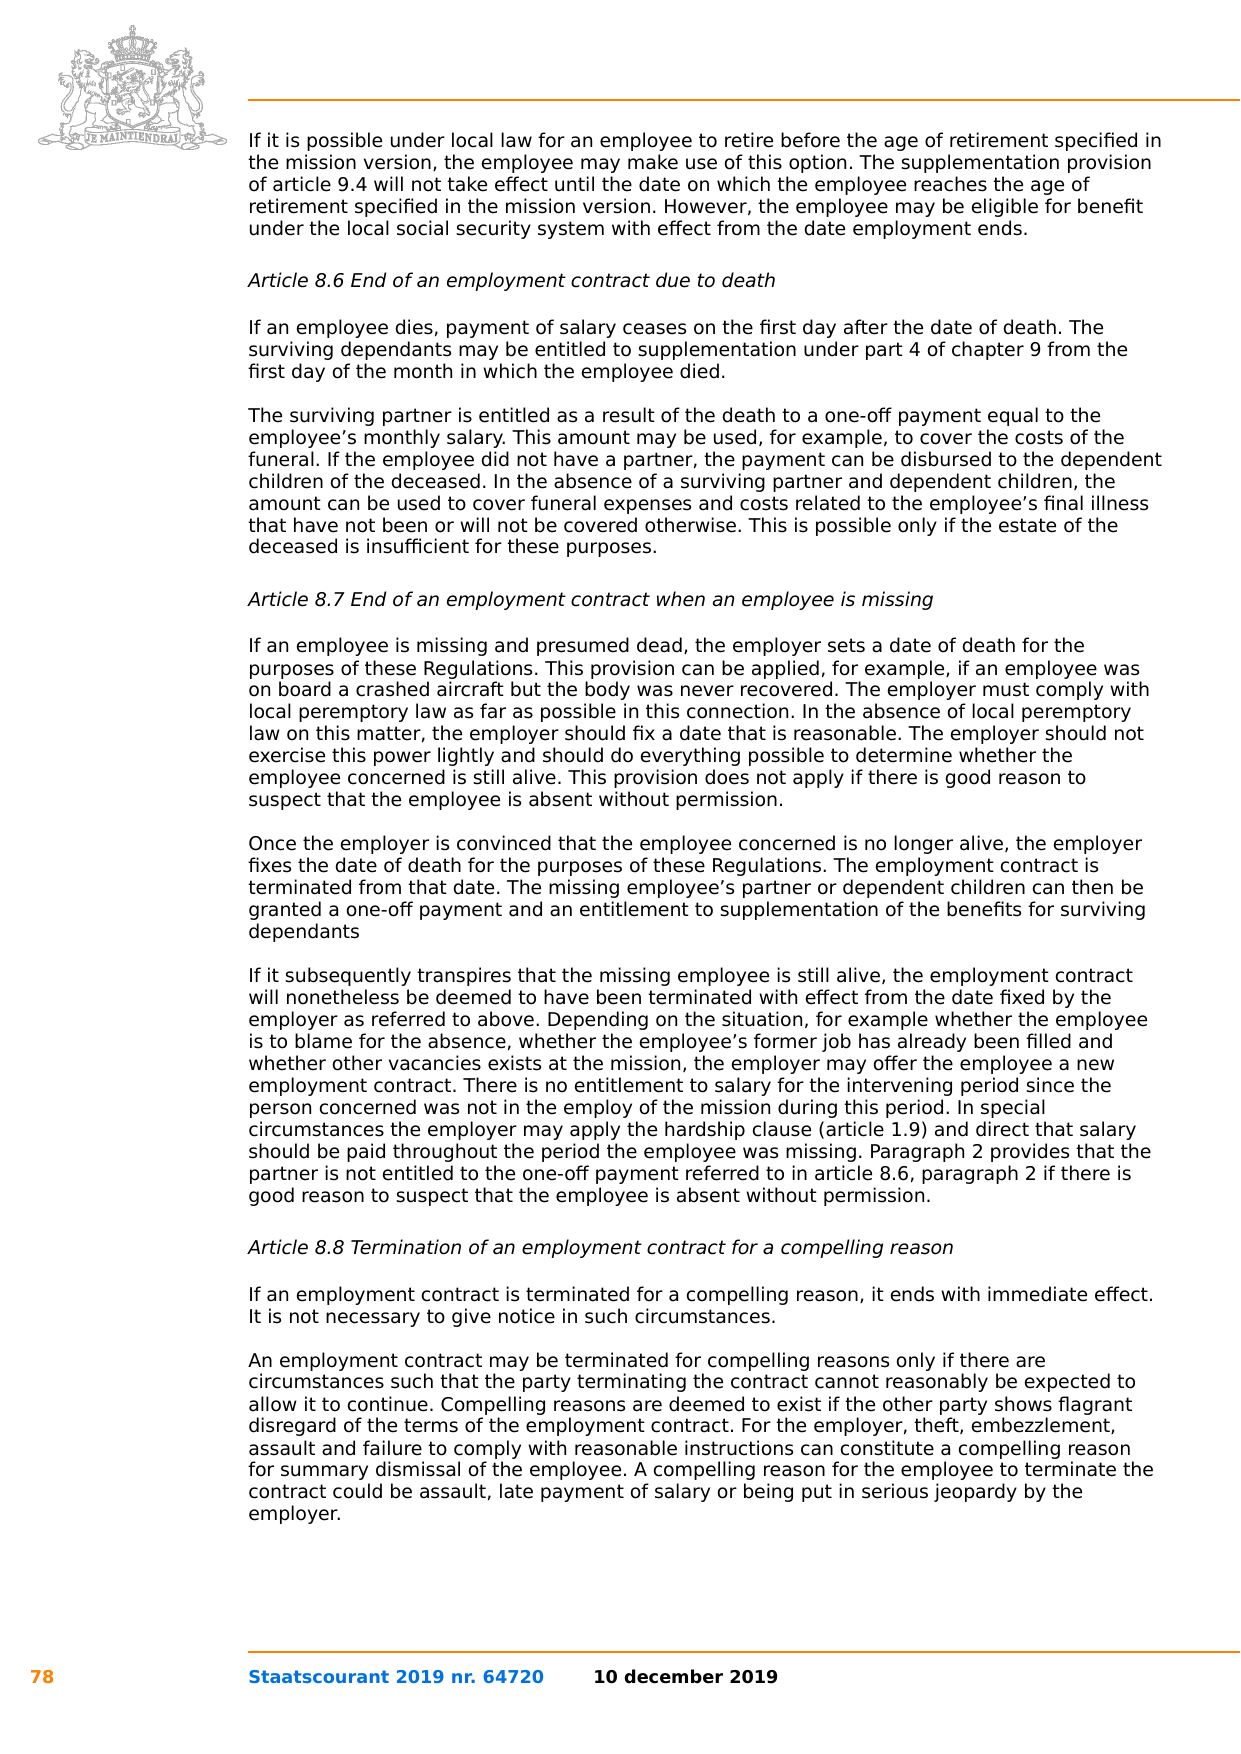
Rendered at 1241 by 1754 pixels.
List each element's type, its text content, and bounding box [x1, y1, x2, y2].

text If an employee dies, payment of salary ceases on the first day after the date of death. The surviving dependants may be entitled to supplementation under part 4 of chapter 9 from the first day of the month in which the employee died. [248, 317, 1163, 383]
text If an employment contract is terminated for a compelling reason, it ends with immediate effect. It is not necessary to give notice in such circumstances. [248, 1284, 1163, 1328]
text Once the employer is convinced that the employee concerned is no longer alive, the employer fixes the date of death for the purposes of these Regulations. The employment contract is terminated from that date. The missing employee’s partner or dependent children can then be granted a one-off payment and an entitlement to supplementation of the benefits for surviving dependants [248, 833, 1163, 943]
subtitle Article 8.6 End of an employment contract due to death [248, 270, 1163, 292]
text If it is possible under local law for an employee to retire before the age of retirement specified in the mission version, the employee may make use of this option. The supplementation provision of article 9.4 will not take effect until the date on which the employee reaches the age of retirement specified in the mission version. However, the employee may be eligible for benefit under the local social security system with effect from the date employment ends. [248, 130, 1163, 240]
text If an employee is missing and presumed dead, the employer sets a date of death for the purposes of these Regulations. This provision can be applied, for example, if an employee was on board a crashed aircraft but the body was never recovered. The employer must comply with local peremptory law as far as possible in this connection. In the absence of local peremptory law on this matter, the employer should fix a date that is reasonable. The employer should not exercise this power lightly and should do everything possible to determine whether the employee concerned is still alive. This provision does not apply if there is good reason to suspect that the employee is absent without permission. [248, 635, 1163, 811]
picture [38, 25, 227, 150]
text If it subsequently transpires that the missing employee is still alive, the employment contract will nonetheless be deemed to have been terminated with effect from the date fixed by the employer as referred to above. Depending on the situation, for example whether the employee is to blame for the absence, whether the employee’s former job has already been filled and whether other vacancies exists at the mission, the employer may offer the employee a new employment contract. There is no entitlement to salary for the intervening period since the person concerned was not in the employ of the mission during this period. In special circumstances the employer may apply the hardship clause (article 1.9) and direct that salary should be paid throughout the period the employee was missing. Paragraph 2 provides that the partner is not entitled to the one-off payment referred to in article 8.6, paragraph 2 if there is good reason to suspect that the employee is absent without permission. [248, 965, 1163, 1207]
text An employment contract may be terminated for compelling reasons only if there are circumstances such that the party terminating the contract cannot reasonably be expected to allow it to continue. Compelling reasons are deemed to exist if the other party shows flagrant disregard of the terms of the employment contract. For the employer, theft, embezzlement, assault and failure to comply with reasonable instructions can constitute a compelling reason for summary dismissal of the employee. A compelling reason for the employee to terminate the contract could be assault, late payment of salary or being put in serious jeopardy by the employer. [248, 1349, 1163, 1525]
text The surviving partner is entitled as a result of the death to a one-off payment equal to the employee’s monthly salary. This amount may be used, for example, to cover the costs of the funeral. If the employee did not have a partner, the payment can be disbursed to the dependent children of the deceased. In the absence of a surviving partner and dependent children, the amount can be used to cover funeral expenses and costs related to the employee’s final illness that have not been or will not be covered otherwise. This is possible only if the estate of the deceased is insufficient for these purposes. [248, 404, 1163, 558]
subtitle Article 8.7 End of an employment contract when an employee is missing [248, 588, 1163, 610]
subtitle Article 8.8 Termination of an employment contract for a compelling reason [248, 1237, 1163, 1259]
